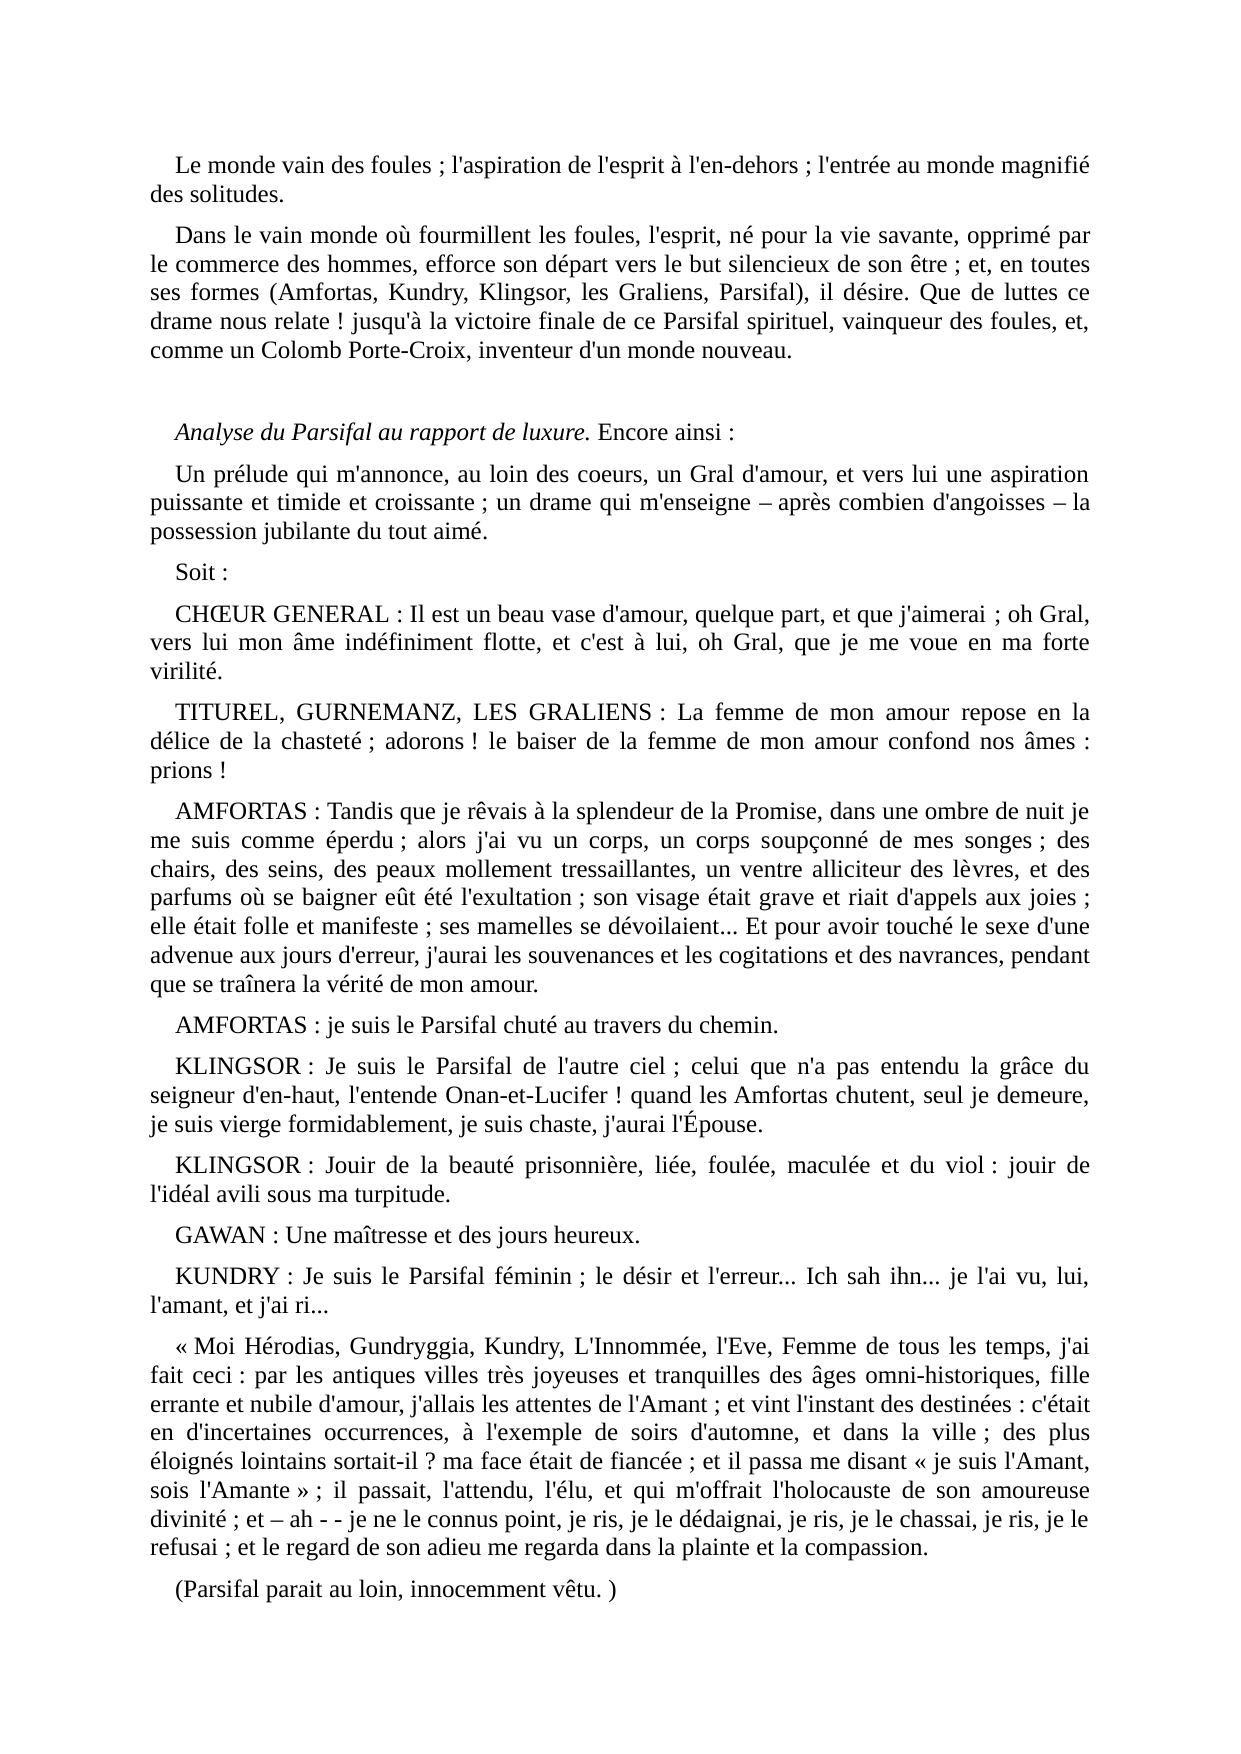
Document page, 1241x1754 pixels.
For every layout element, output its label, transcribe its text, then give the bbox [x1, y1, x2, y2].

text AMFORTAS : je suis le Parsifal chuté au travers du chemin. [150, 1010, 1090, 1039]
text (Parsifal parait au loin, innocemment vêtu. ) [150, 1574, 1090, 1602]
text Le monde vain des foules ; l'aspiration de l'esprit à l'en-dehors ; l'entrée au monde magnifié des solitudes. [150, 150, 1090, 207]
text Un prélude qui m'annonce, au loin des coeurs, un Gral d'amour, et vers lui une aspiration puissante et timide et croissante ; un drame qui m'enseigne – après combien d'angoisses – la possession jubilante du tout aimé. [150, 459, 1090, 545]
text KLINGSOR : Je suis le Parsifal de l'autre ciel ; celui que n'a pas entendu la grâce du seigneur d'en-haut, l'entende Onan-et-Lucifer ! quand les Amfortas chutent, seul je demeure, je suis vierge formidablement, je suis chaste, j'aurai l'Épouse. [150, 1051, 1090, 1137]
text KUNDRY : Je suis le Parsifal féminin ; le désir et l'erreur... Ich sah ihn... je l'ai vu, lui, l'amant, et j'ai ri... [150, 1261, 1090, 1319]
text AMFORTAS : Tandis que je rêvais à la splendeur de la Promise, dans une ombre de nuit je me suis comme éperdu ; alors j'ai vu un corps, un corps soupçonné de mes songes ; des chairs, des seins, des peaux mollement tressaillantes, un ventre alliciteur des lèvres, et des parfums où se baigner eût été l'exultation ; son visage était grave et riait d'appels aux joies ; elle était folle et manifeste ; ses mamelles se dévoilaient... Et pour avoir touché le sexe d'une advenue aux jours d'erreur, j'aurai les souvenances et les cogitations et des navrances, pendant que se traînera la vérité de mon amour. [150, 796, 1090, 997]
text KLINGSOR : Jouir de la beauté prisonnière, liée, foulée, maculée et du viol : jouir de l'idéal avili sous ma turpitude. [150, 1150, 1090, 1207]
text CHŒUR GENERAL : Il est un beau vase d'amour, quelque part, et que j'aimerai ; oh Gral, vers lui mon âme indéfiniment flotte, et c'est à lui, oh Gral, que je me voue en ma forte virilité. [150, 599, 1090, 685]
text Dans le vain monde où fourmillent les foules, l'esprit, né pour la vie savante, opprimé par le commerce des hommes, efforce son départ vers le but silencieux de son être ; et, en toutes ses formes (Amfortas, Kundry, Klingsor, les Graliens, Parsifal), il désire. Que de luttes ce drame nous relate ! jusqu'à la victoire finale de ce Parsifal spirituel, vainqueur des foules, et, comme un Colomb Porte-Croix, inventeur d'un monde nouveau. [150, 220, 1090, 364]
text GAWAN : Une maîtresse et des jours heureux. [150, 1220, 1090, 1249]
text Analyse du Parsifal au rapport de luxure. Encore ainsi : [150, 417, 1090, 446]
text Soit : [150, 557, 1090, 586]
text TITUREL, GURNEMANZ, LES GRALIENS : La femme de mon amour repose en la délice de la chasteté ; adorons ! le baiser de la femme de mon amour confond nos âmes : prions ! [150, 697, 1090, 784]
text « Moi Hérodias, Gundryggia, Kundry, L'Innommée, l'Eve, Femme de tous les temps, j'ai fait ceci : par les antiques villes très joyeuses et tranquilles des âges omni-historiques, fille errante et nubile d'amour, j'allais les attentes de l'Amant ; et vint l'instant des destinées : c'était en d'incertaines occurrences, à l'exemple de soirs d'automne, et dans la ville ; des plus éloignés lointains sortait-il ? ma face était de fiancée ; et il passa me disant « je suis l'Amant, sois l'Amante » ; il passait, l'attendu, l'élu, et qui m'offrait l'holocauste de son amoureuse divinité ; et – ah - - je ne le connus point, je ris, je le dédaignai, je ris, je le chassai, je ris, je le refusai ; et le regard de son adieu me regarda dans la plainte et la compassion. [150, 1331, 1090, 1561]
